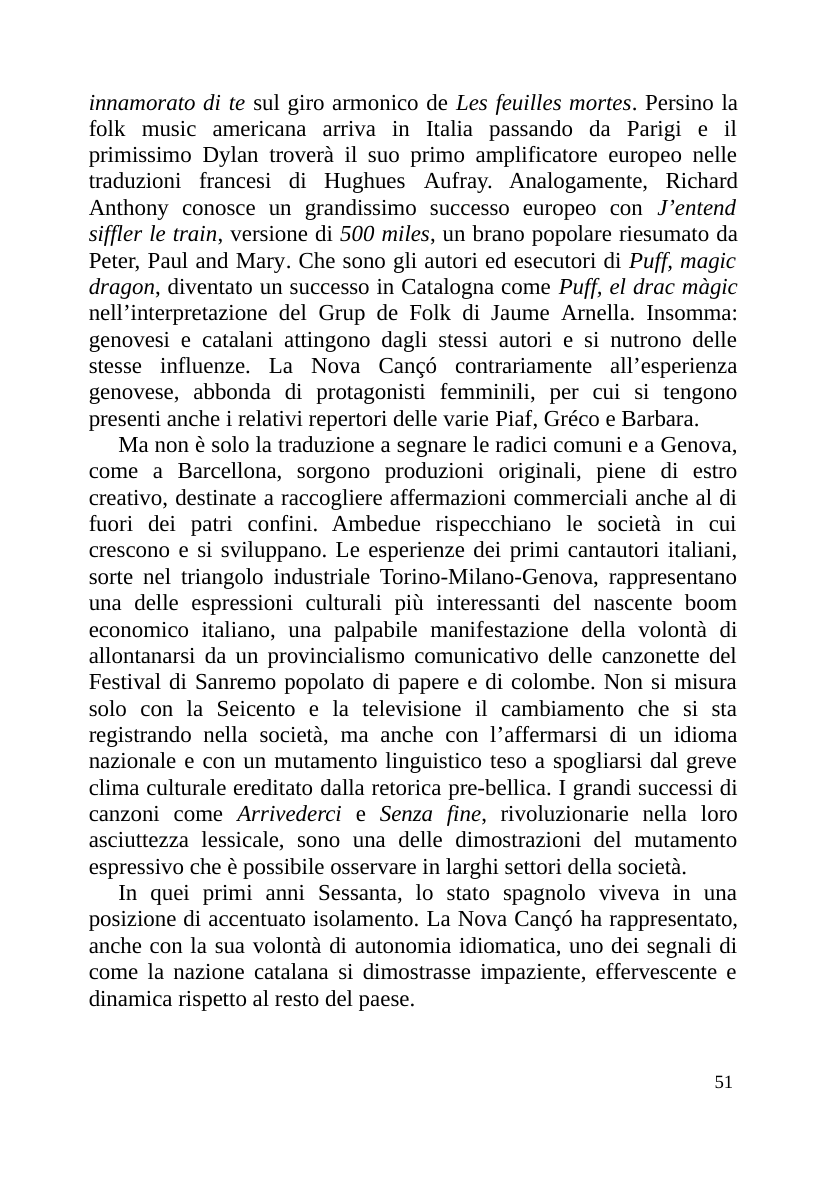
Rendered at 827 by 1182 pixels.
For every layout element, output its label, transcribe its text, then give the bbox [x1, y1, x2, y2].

text Ma non è solo la traduzione a segnare le radici comuni e a Genova, come a Barcellona, sorgono produzioni originali, piene di estro creativo, destinate a raccogliere affermazioni commerciali anche al di fuori dei patri confini. Ambedue rispecchiano le società in cui crescono e si sviluppano. Le esperienze dei primi cantautori italiani, sorte nel triangolo industriale Torino-Milano-Genova, rappresentano una delle espressioni culturali più interessanti del nascente boom economico italiano, una palpabile manifestazione della volontà di allontanarsi da un provincialismo comunicativo delle canzonette del Festival di Sanremo popolato di papere e di colombe. Non si misura solo con la Seicento e la televisione il cambiamento che si sta registrando nella società, ma anche con l’affermarsi di un idioma nazionale e con un mutamento linguistico teso a spogliarsi dal greve clima culturale ereditato dalla retorica pre-bellica. I grandi successi di canzoni come Arrivederci e Senza fine, rivoluzionarie nella loro asciuttezza lessicale, sono una delle dimostrazioni del mutamento espressivo che è possibile osservare in larghi settori della società. [88, 431, 738, 879]
text In quei primi anni Sessanta, lo stato spagnolo viveva in una posizione di accentuato isolamento. La Nova Cançó ha rappresentato, anche con la sua volontà di autonomia idiomatica, uno dei segnali di come la nazione catalana si dimostrasse impaziente, effervescente e dinamica rispetto al resto del paese. [88, 879, 738, 1011]
text innamorato di te sul giro armonico de Les feuilles mortes. Persino la folk music americana arriva in Italia passando da Parigi e il primissimo Dylan troverà il suo primo amplificatore europeo nelle traduzioni francesi di Hughues Aufray. Analogamente, Richard Anthony conosce un grandissimo successo europeo con J’entend siffler le train, versione di 500 miles, un brano popolare riesumato da Peter, Paul and Mary. Che sono gli autori ed esecutori di Puff, magic dragon, diventato un successo in Catalogna come Puff, el drac màgic nell’interpretazione del Grup de Folk di Jaume Arnella. Insomma: genovesi e catalani attingono dagli stessi autori e si nutrono delle stesse influenze. La Nova Cançó contrariamente all’esperienza genovese, abbonda di protagonisti femminili, per cui si tengono presenti anche i relativi repertori delle varie Piaf, Gréco e Barbara. [88, 88, 738, 431]
